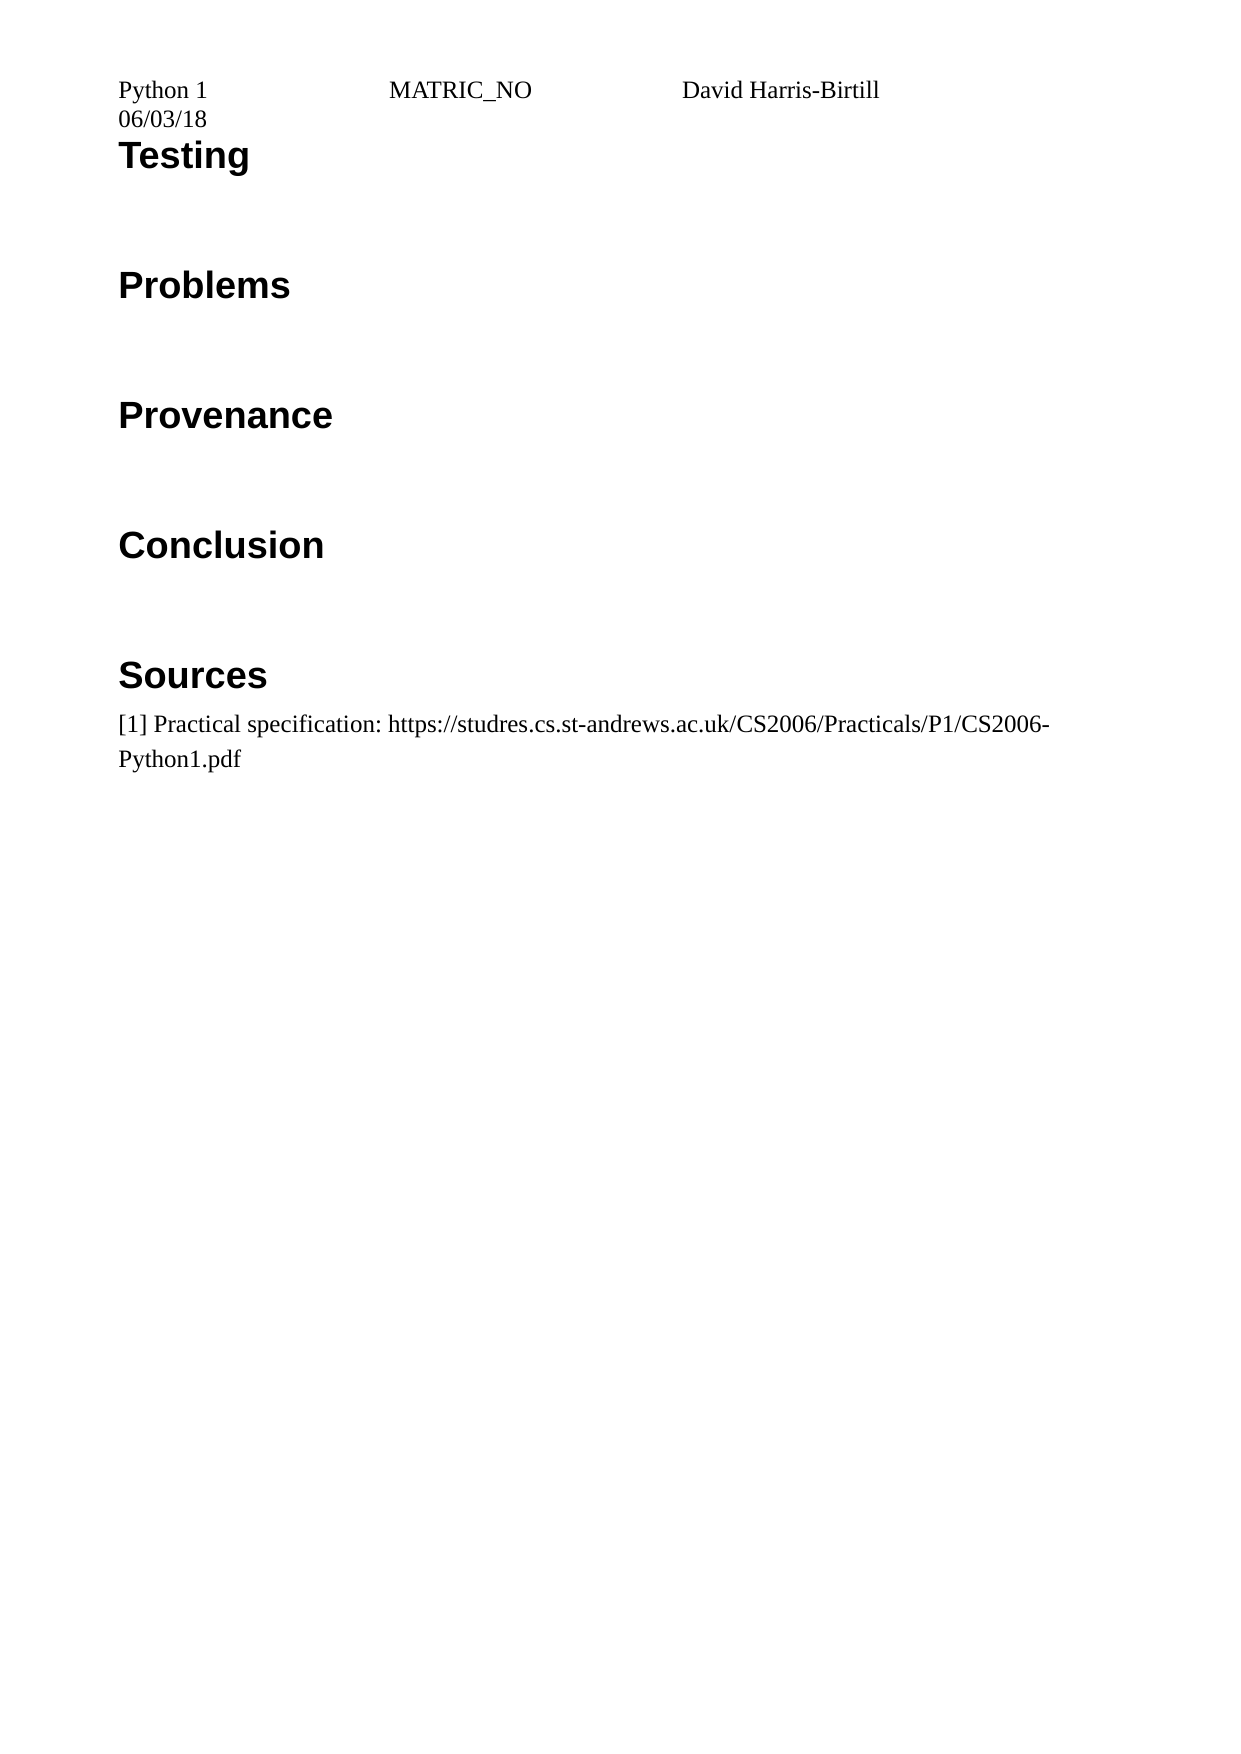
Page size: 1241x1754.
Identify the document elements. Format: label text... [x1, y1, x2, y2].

subtitle Sources [118, 653, 1122, 697]
subtitle Conclusion [118, 523, 1122, 567]
subtitle Problems [118, 263, 1122, 306]
subtitle Testing [118, 132, 1122, 176]
text [1] Practical specification: https://studres.cs.st-andrews.ac.uk/CS2006/Practicals/P1/CS2006-Python1.pdf [118, 709, 1122, 773]
subtitle Provenance [118, 393, 1122, 437]
